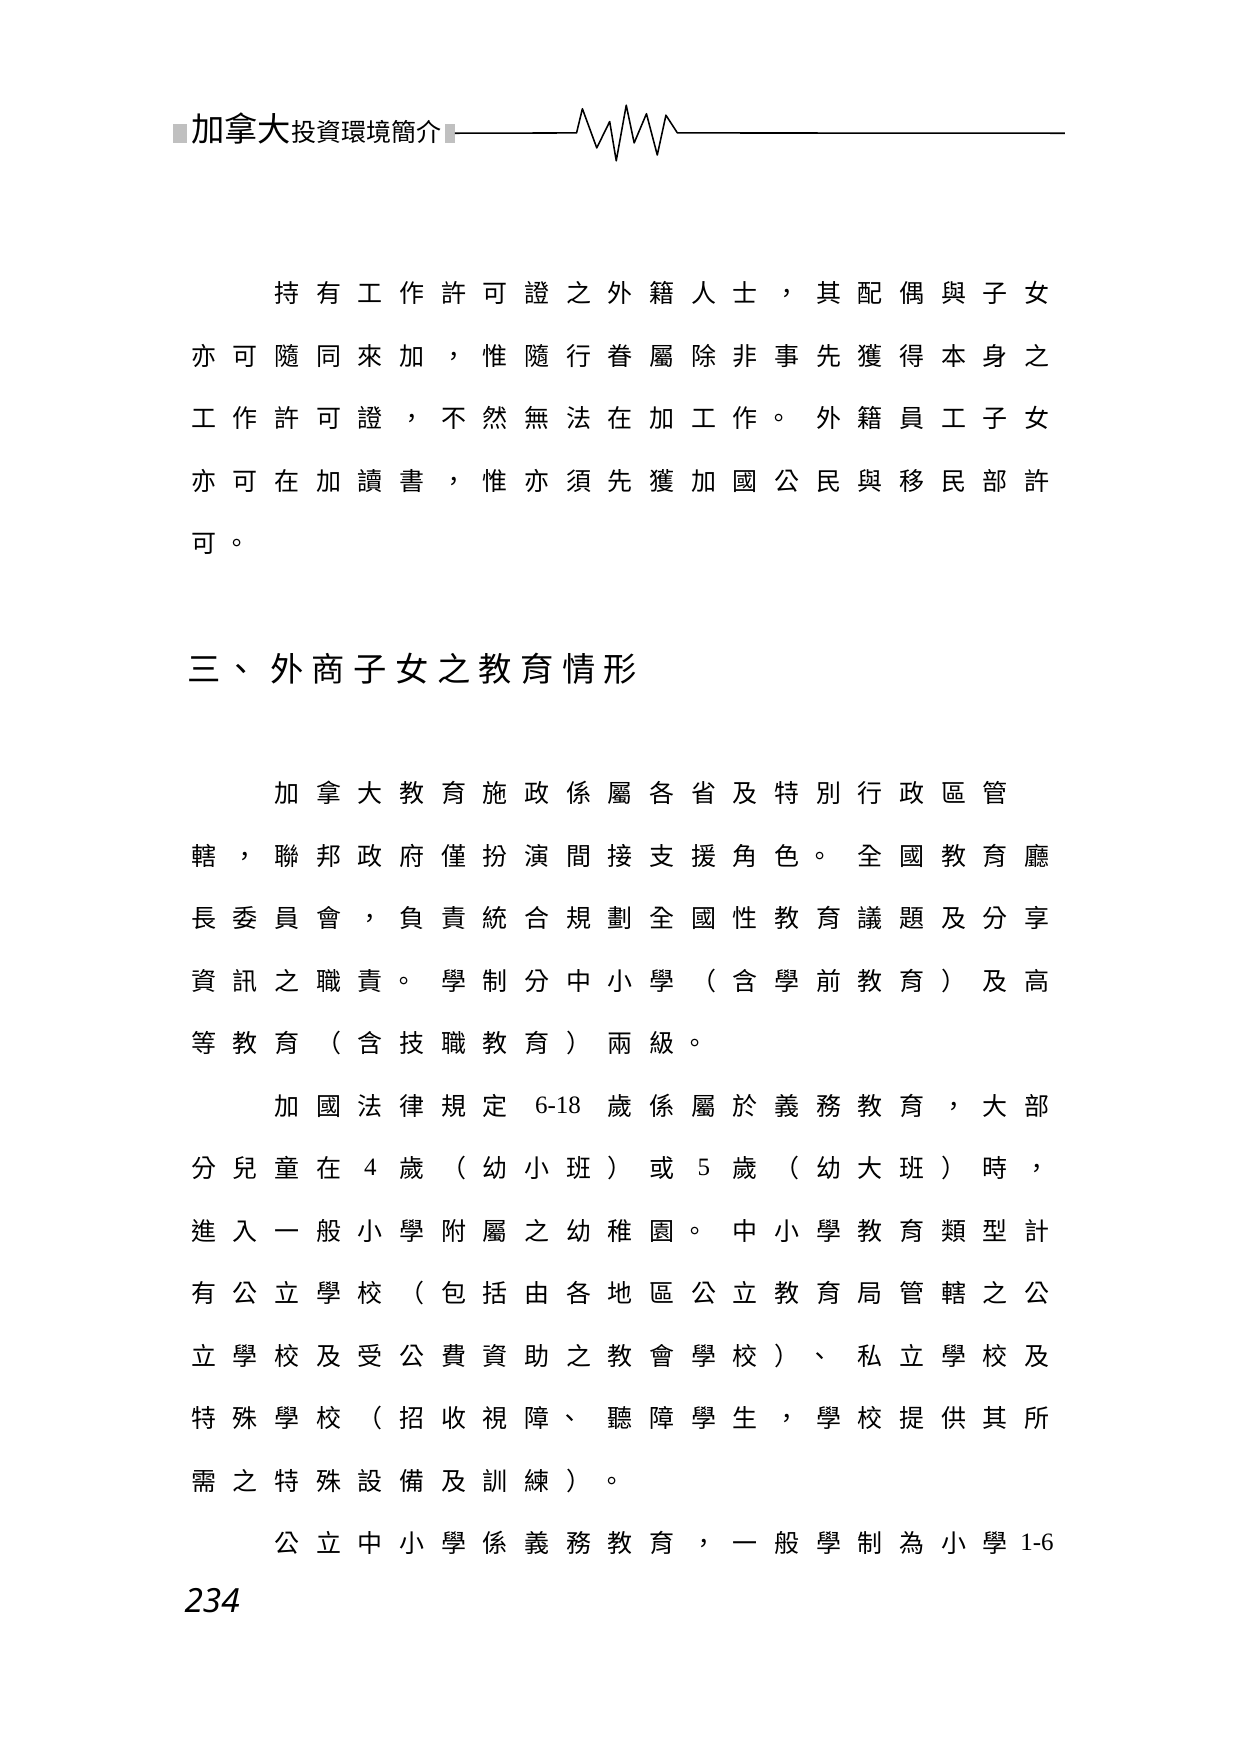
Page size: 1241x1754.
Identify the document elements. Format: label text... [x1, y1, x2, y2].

text 公立中小學係義務教育，一般學制為小學1-6 [183, 1500, 1058, 1563]
text 加國法律規定6-18歲係屬於義務教育，大部分兒童在4歲（幼小班）或5歲（幼大班）時，進入一般小學附屬之幼稚園。中小學教育類型計有公立學校（包括由各地區公立教育局管轄之公立學校及受公費資助之教會學校）、私立學校及特殊學校（招收視障、聽障學生，學校提供其所需之特殊設備及訓練）。 [183, 1063, 1058, 1500]
text 加拿大教育施政係屬各省及特別行政區管轄，聯邦政府僅扮演間接支援角色。全國教育廳長委員會，負責統合規劃全國性教育議題及分享資訊之職責。學制分中小學（含學前教育）及高等教育（含技職教育）兩級。 [183, 750, 1058, 1063]
text 持有工作許可證之外籍人士，其配偶與子女亦可隨同來加，惟隨行眷屬除非事先獲得本身之工作許可證，不然無法在加工作。外籍員工子女亦可在加讀書，惟亦須先獲加國公民與移民部許可。 [183, 250, 1058, 563]
text 三、外商子女之教育情形 [183, 625, 1058, 688]
